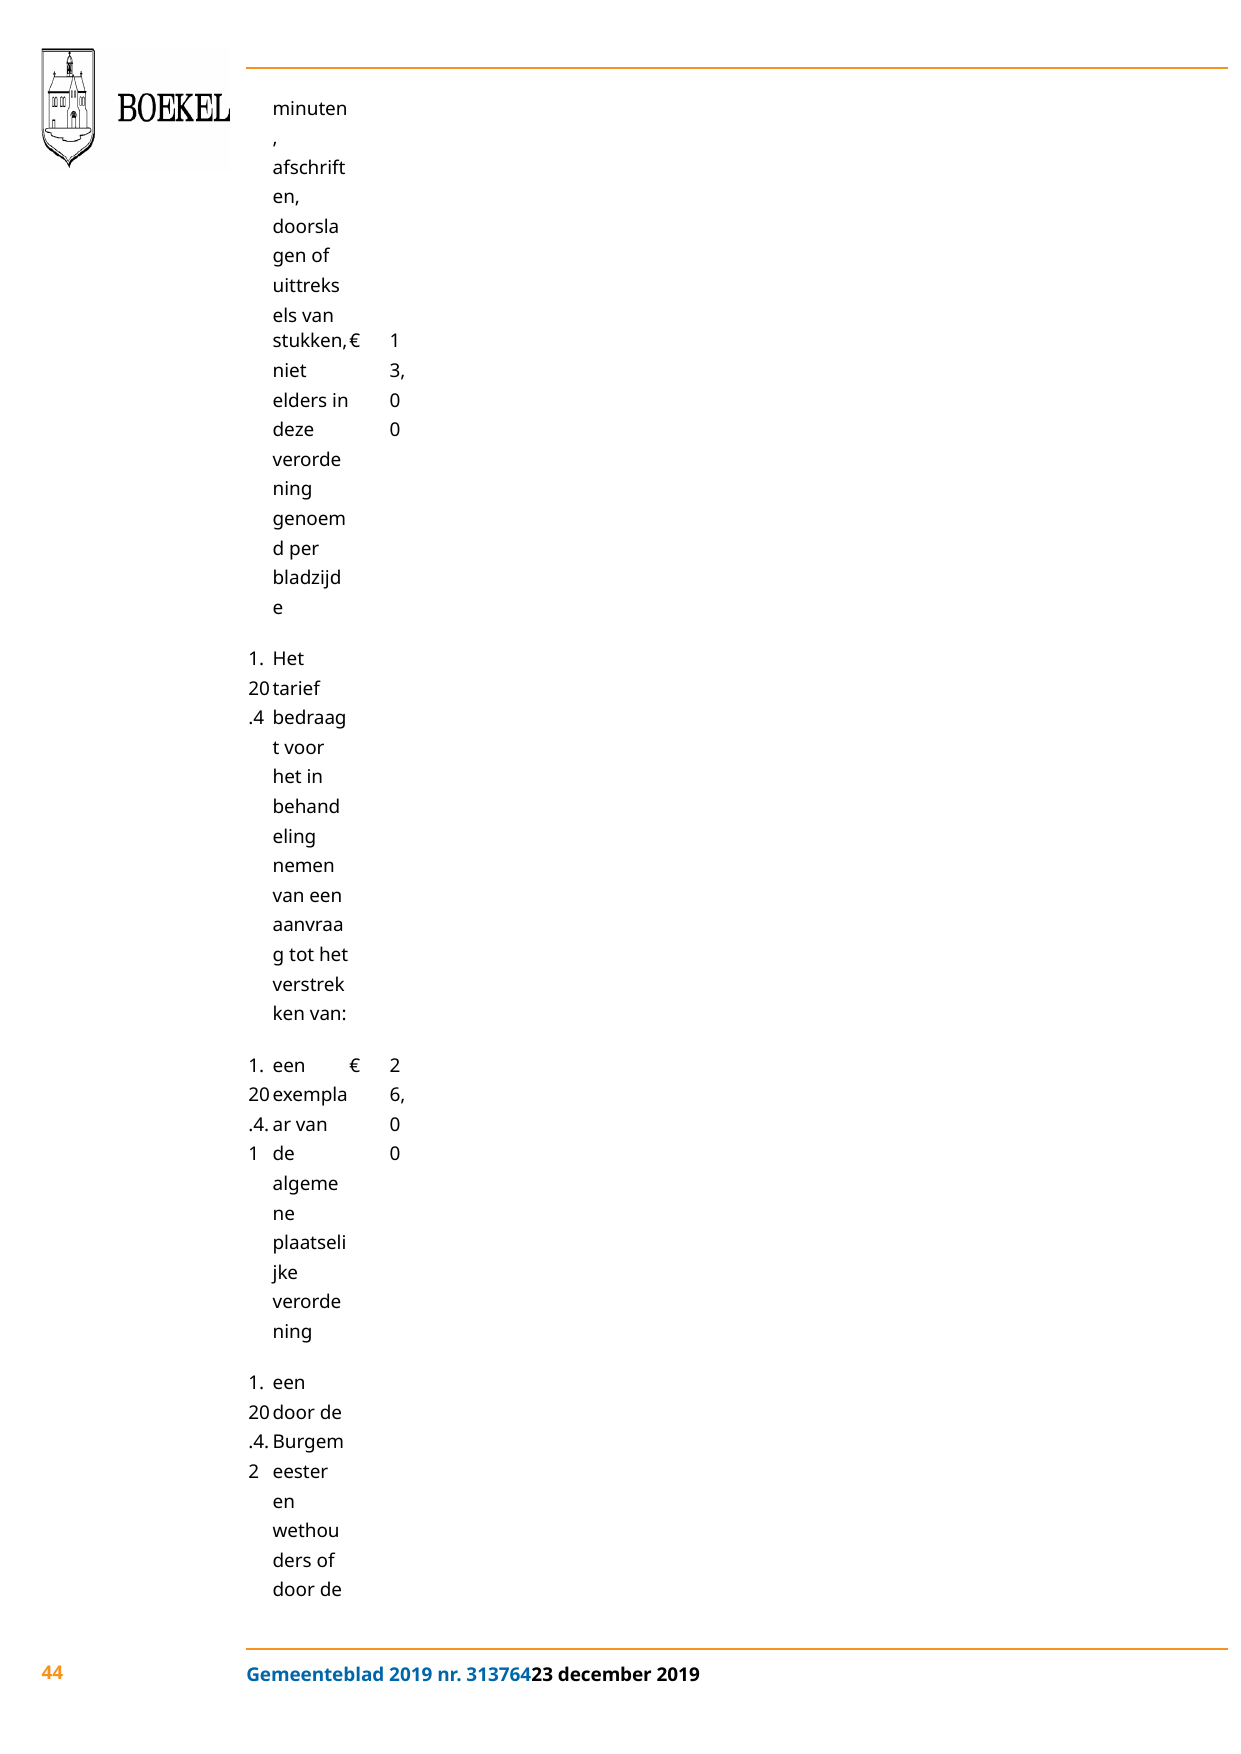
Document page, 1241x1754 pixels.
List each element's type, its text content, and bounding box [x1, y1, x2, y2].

table_cell [590, 95, 630, 328]
table_cell 1.20.4.1 [248, 1052, 272, 1344]
table_cell [710, 620, 750, 645]
table_cell [830, 645, 870, 1026]
table_cell [349, 620, 369, 645]
table_cell [389, 620, 409, 645]
table_cell [1071, 1052, 1111, 1344]
table_cell [1031, 328, 1071, 619]
table_cell [911, 1370, 951, 1602]
table_cell [469, 1370, 509, 1602]
table_cell [951, 1344, 991, 1369]
table_cell [1031, 645, 1071, 1026]
table_cell [750, 95, 790, 328]
table_cell [1111, 95, 1152, 328]
table_cell [630, 1344, 670, 1369]
table_cell [911, 645, 951, 1026]
table_cell [510, 95, 549, 328]
table_cell [550, 1052, 590, 1344]
table_cell [750, 1344, 790, 1369]
table_cell [429, 1370, 469, 1602]
table_cell [991, 645, 1031, 1026]
table_cell [750, 620, 790, 645]
table_cell [750, 1052, 790, 1344]
table_cell [1031, 95, 1071, 328]
table_cell [870, 1052, 911, 1344]
table_cell [429, 1052, 469, 1344]
table_cell [750, 1370, 790, 1602]
table_cell [409, 1344, 429, 1369]
table_cell [750, 645, 790, 1026]
table_cell [409, 1370, 429, 1602]
table_cell [510, 1052, 549, 1344]
table_cell [469, 1026, 509, 1052]
table_cell [369, 95, 389, 328]
table_cell [409, 620, 429, 645]
table_cell [710, 645, 750, 1026]
table_cell [710, 1344, 750, 1369]
table_cell [630, 1052, 670, 1344]
table_cell [369, 645, 389, 1026]
table_cell [510, 328, 549, 619]
table_cell [911, 1052, 951, 1344]
table_cell [1031, 1026, 1071, 1052]
table_cell [630, 620, 670, 645]
table_cell [951, 1370, 991, 1602]
table_cell [1031, 620, 1071, 645]
table_cell [710, 328, 750, 619]
table_cell [991, 1370, 1031, 1602]
table_cell € [349, 328, 369, 619]
table_cell [991, 1344, 1031, 1369]
table_cell [349, 645, 369, 1026]
table_cell [510, 1370, 549, 1602]
table_cell [991, 328, 1031, 619]
table_cell [991, 95, 1031, 328]
table_cell [349, 1344, 369, 1369]
table_cell [409, 645, 429, 1026]
table_cell [469, 620, 509, 645]
table_cell [630, 1370, 670, 1602]
table_cell een door de Burgemeester en wethouders of door de [273, 1370, 349, 1602]
table_cell [1111, 620, 1152, 645]
table_cell [590, 1344, 630, 1369]
table_cell [369, 1026, 389, 1052]
table_cell [550, 645, 590, 1026]
table_cell [590, 1026, 630, 1052]
table_cell [670, 328, 710, 619]
table_cell [550, 620, 590, 645]
table_cell [1031, 1052, 1071, 1344]
table_cell [750, 328, 790, 619]
table_cell [951, 620, 991, 645]
table_cell [590, 620, 630, 645]
table_cell [469, 1052, 509, 1344]
table_cell [991, 620, 1031, 645]
table_cell [409, 1052, 429, 1344]
table_cell [349, 95, 369, 328]
table_cell [590, 1370, 630, 1602]
table_cell [273, 1026, 349, 1052]
table_cell [870, 1344, 911, 1369]
table_cell [670, 1026, 710, 1052]
table_cell [870, 1026, 911, 1052]
table_cell [369, 1370, 389, 1602]
table_cell [830, 620, 870, 645]
table_cell [670, 1052, 710, 1344]
table_cell Het tarief bedraagt voor het in behandeling nemen van een aanvraag tot het verstrekken van: [273, 645, 349, 1026]
table_cell minuten, afschriften, doorslagen of uittreksels van [273, 95, 349, 328]
table_cell [1071, 645, 1111, 1026]
table_cell [1111, 1370, 1152, 1602]
table_cell [790, 1052, 830, 1344]
table_cell [1111, 328, 1152, 619]
table_cell [911, 1026, 951, 1052]
table_cell [870, 645, 911, 1026]
table_cell [1111, 1026, 1152, 1052]
table_cell [911, 1344, 951, 1369]
table_cell 13,00 [389, 328, 409, 619]
table_cell [1031, 1370, 1071, 1602]
table_cell [469, 1344, 509, 1369]
table_cell [409, 328, 429, 619]
table_cell [369, 620, 389, 645]
table_cell [510, 1026, 549, 1052]
table_cell [550, 1026, 590, 1052]
table_cell [750, 1026, 790, 1052]
table_cell [1031, 1344, 1071, 1369]
table_cell [670, 1344, 710, 1369]
table_cell [1071, 328, 1111, 619]
table_cell [1111, 1052, 1152, 1344]
table_cell [630, 1026, 670, 1052]
table_cell [911, 620, 951, 645]
table_cell [590, 328, 630, 619]
table_cell [951, 95, 991, 328]
table_cell [389, 1370, 409, 1602]
table_cell [630, 328, 670, 619]
table_cell [273, 620, 349, 645]
table_cell [550, 95, 590, 328]
table_cell [991, 1026, 1031, 1052]
table_cell stukken, niet elders in deze verordening genoemd per bladzijde [273, 328, 349, 619]
table_cell [870, 1370, 911, 1602]
table_cell [911, 328, 951, 619]
table_cell [1071, 1026, 1111, 1052]
table_cell [550, 1370, 590, 1602]
table_cell [830, 1026, 870, 1052]
table_cell [710, 95, 750, 328]
table_cell [429, 620, 469, 645]
table_cell [951, 1052, 991, 1344]
table_cell [248, 1026, 272, 1052]
table_cell [790, 1370, 830, 1602]
table_cell [590, 645, 630, 1026]
table_cell [409, 95, 429, 328]
table_cell [790, 645, 830, 1026]
table_cell [248, 1344, 272, 1369]
table_cell [550, 328, 590, 619]
table_cell [389, 645, 409, 1026]
table_cell [429, 1344, 469, 1369]
table_cell 26,00 [389, 1052, 409, 1344]
table_cell [429, 645, 469, 1026]
table_cell [830, 328, 870, 619]
table_cell [911, 95, 951, 328]
table_cell [389, 1344, 409, 1369]
table_cell [389, 95, 409, 328]
table_cell [349, 1370, 369, 1602]
table_cell [389, 1026, 409, 1052]
table_cell [1071, 620, 1111, 645]
table_cell [670, 1370, 710, 1602]
table_cell [510, 620, 549, 645]
table_cell [590, 1052, 630, 1344]
table_cell [1111, 645, 1152, 1026]
table_cell [951, 645, 991, 1026]
table_cell [790, 1344, 830, 1369]
table_cell [951, 1026, 991, 1052]
table_cell [830, 1344, 870, 1369]
table_cell [870, 95, 911, 328]
table_cell [830, 95, 870, 328]
table_cell [429, 95, 469, 328]
table_cell [248, 328, 272, 619]
table_cell 1.20.4 [248, 645, 272, 1026]
table_cell [630, 95, 670, 328]
table_cell [369, 1344, 389, 1369]
table_cell [1111, 1344, 1152, 1369]
table_cell [790, 1026, 830, 1052]
table_cell [991, 1052, 1031, 1344]
table_cell [870, 328, 911, 619]
picture [41, 47, 231, 172]
table_cell [469, 645, 509, 1026]
table_cell [273, 1344, 349, 1369]
table_cell [409, 1026, 429, 1052]
table_cell [670, 95, 710, 328]
table_cell [369, 1052, 389, 1344]
table_cell [1071, 95, 1111, 328]
table_cell [870, 620, 911, 645]
table_cell 1.20.4.2 [248, 1370, 272, 1602]
table_cell [550, 1344, 590, 1369]
table_cell [670, 620, 710, 645]
table_cell [710, 1052, 750, 1344]
table_cell [670, 645, 710, 1026]
table_cell [248, 95, 272, 328]
table_cell [951, 328, 991, 619]
table_cell [1071, 1344, 1111, 1369]
table_cell [790, 328, 830, 619]
table_cell [369, 328, 389, 619]
table_cell [349, 1026, 369, 1052]
table_cell [710, 1026, 750, 1052]
table_cell [630, 645, 670, 1026]
table_cell [710, 1370, 750, 1602]
table_cell [790, 95, 830, 328]
table_cell [429, 328, 469, 619]
table_cell [830, 1370, 870, 1602]
table_cell [1071, 1370, 1111, 1602]
table_cell [510, 1344, 549, 1369]
table_cell [469, 328, 509, 619]
table_cell [510, 645, 549, 1026]
table_cell € [349, 1052, 369, 1344]
table_cell [429, 1026, 469, 1052]
table_cell [469, 95, 509, 328]
table_cell [790, 620, 830, 645]
table_cell [830, 1052, 870, 1344]
table_cell een exemplaar van de algemene plaatselijke verordening [273, 1052, 349, 1344]
table_cell [248, 620, 272, 645]
